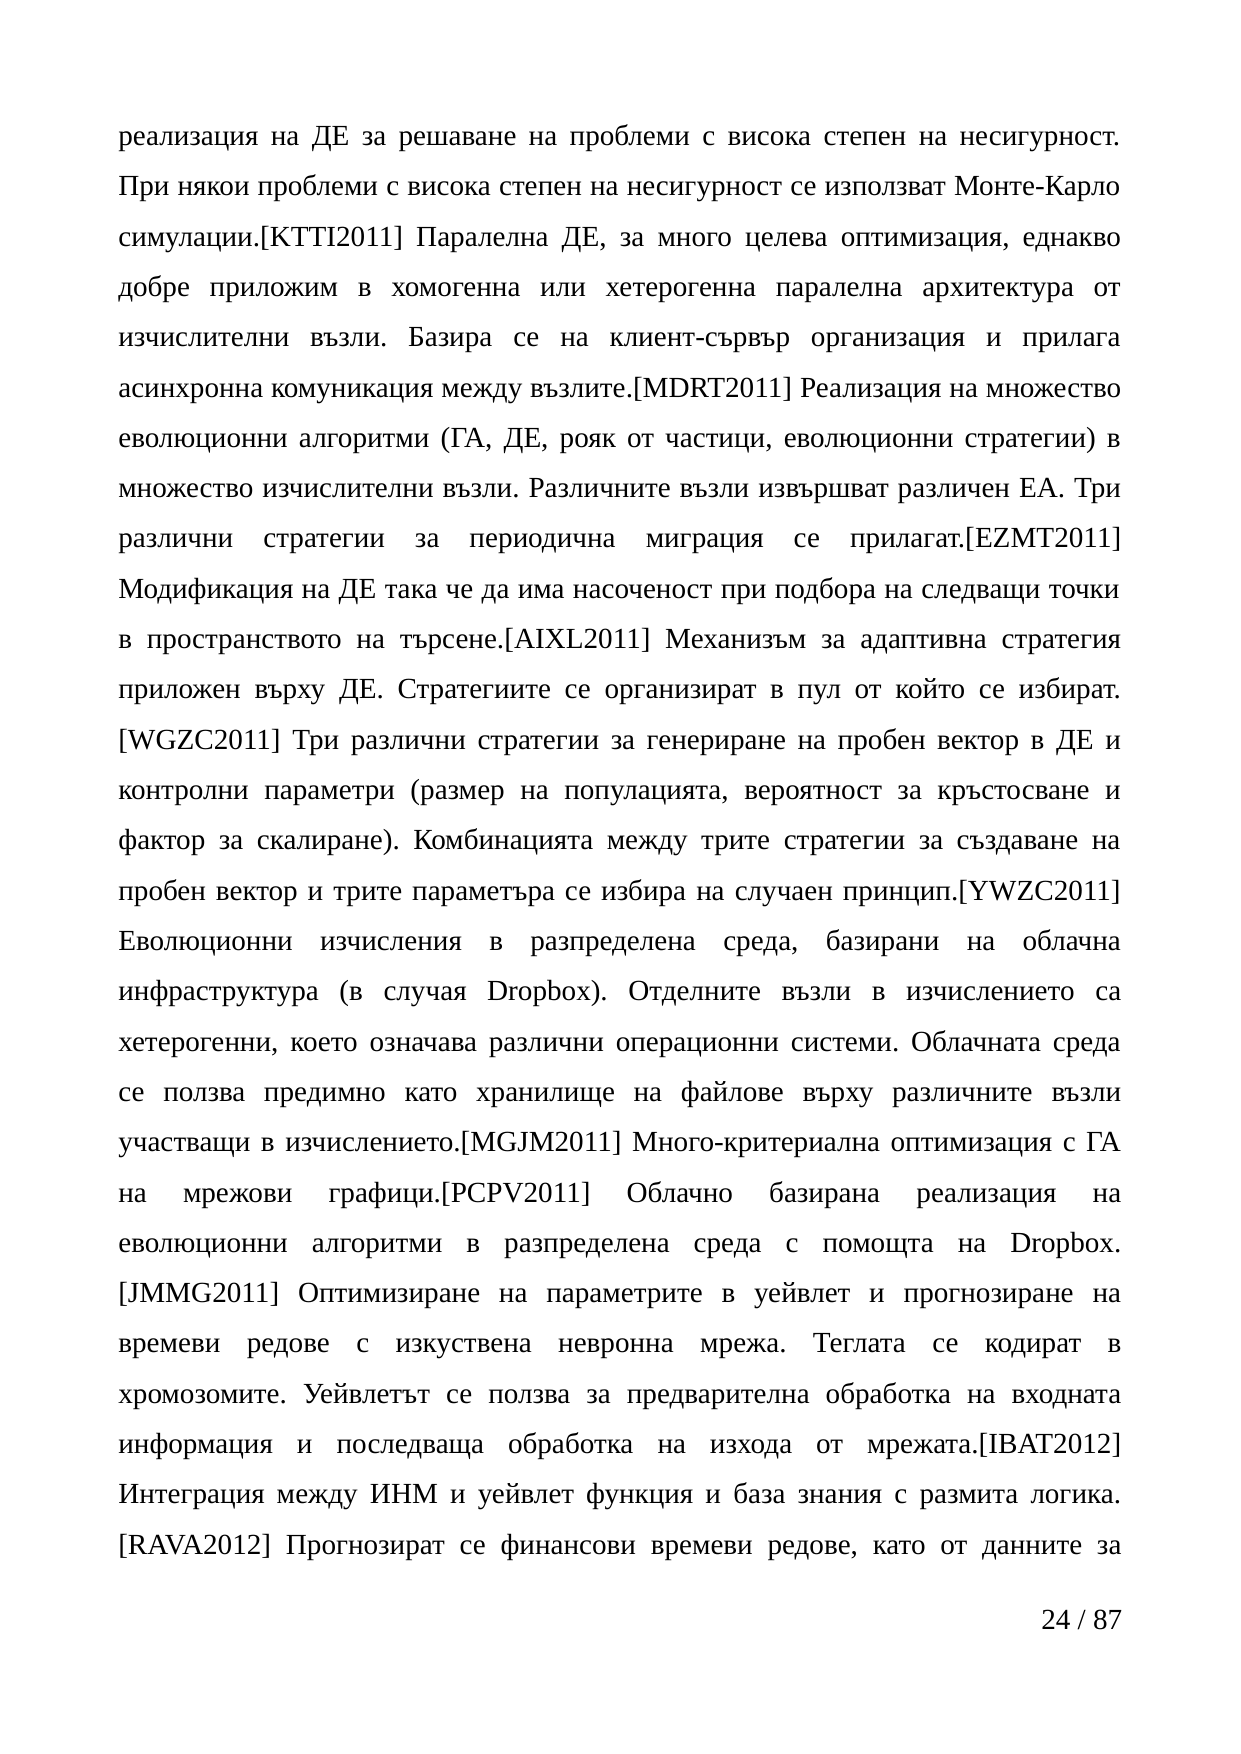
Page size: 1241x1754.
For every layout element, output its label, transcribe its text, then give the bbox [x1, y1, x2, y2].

text реализация на ДЕ за решаване на проблеми с висока степен на несигурност. При някои проблеми с висока степен на несигурност се използват Монте-Карло симулации.[KTTI2011] Паралелна ДЕ, за много целева оптимизация, еднакво добре приложим в хомогенна или хетерогенна паралелна архитектура от изчислителни възли. Базира се на клиент-сървър организация и прилага асинхронна комуникация между възлите.[MDRT2011] Реализация на множество еволюционни алгоритми (ГА, ДЕ, рояк от частици, еволюционни стратегии) в множество изчислителни възли. Различните възли извършват различен ЕА. Три различни стратегии за периодична миграция се прилагат.[EZMT2011] Модификация на ДЕ така че да има насоченост при подбора на следващи точки в пространството на търсене.[AIXL2011] Механизъм за адаптивна стратегия приложен върху ДЕ. Стратегиите се организират в пул от който се избират.[WGZC2011] Три различни стратегии за генериране на пробен вектор в ДЕ и контролни параметри (размер на популацията, вероятност за кръстосване и фактор за скалиране). Комбинацията между трите стратегии за създаване на пробен вектор и трите параметъра се избира на случаен принцип.[YWZC2011] Еволюционни изчисления в разпределена среда, базирани на облачна инфраструктура (в случая Dropbox). Отделните възли в изчислението са хетерогенни, което означава различни операционни системи. Облачната среда се ползва предимно като хранилище на файлове върху различните възли участващи в изчислението.[MGJM2011] Много-критериална оптимизация с ГА на мрежови графици.[PCPV2011] Облачно базирана реализация на еволюционни алгоритми в разпределена среда с помощта на Dropbox.[JMMG2011] Оптимизиране на параметрите в уейвлет и прогнозиране на времеви редове с изкуствена невронна мрежа. Теглата се кодират в хромозомите. Уейвлетът се ползва за предварителна обработка на входната информация и последваща обработка на изхода от мрежата.[IBAT2012] Интеграция между ИНМ и уейвлет функция и база знания с размита логика. [RAVA2012] Прогнозират се финансови времеви редове, като от данните за [118, 118, 1122, 1560]
